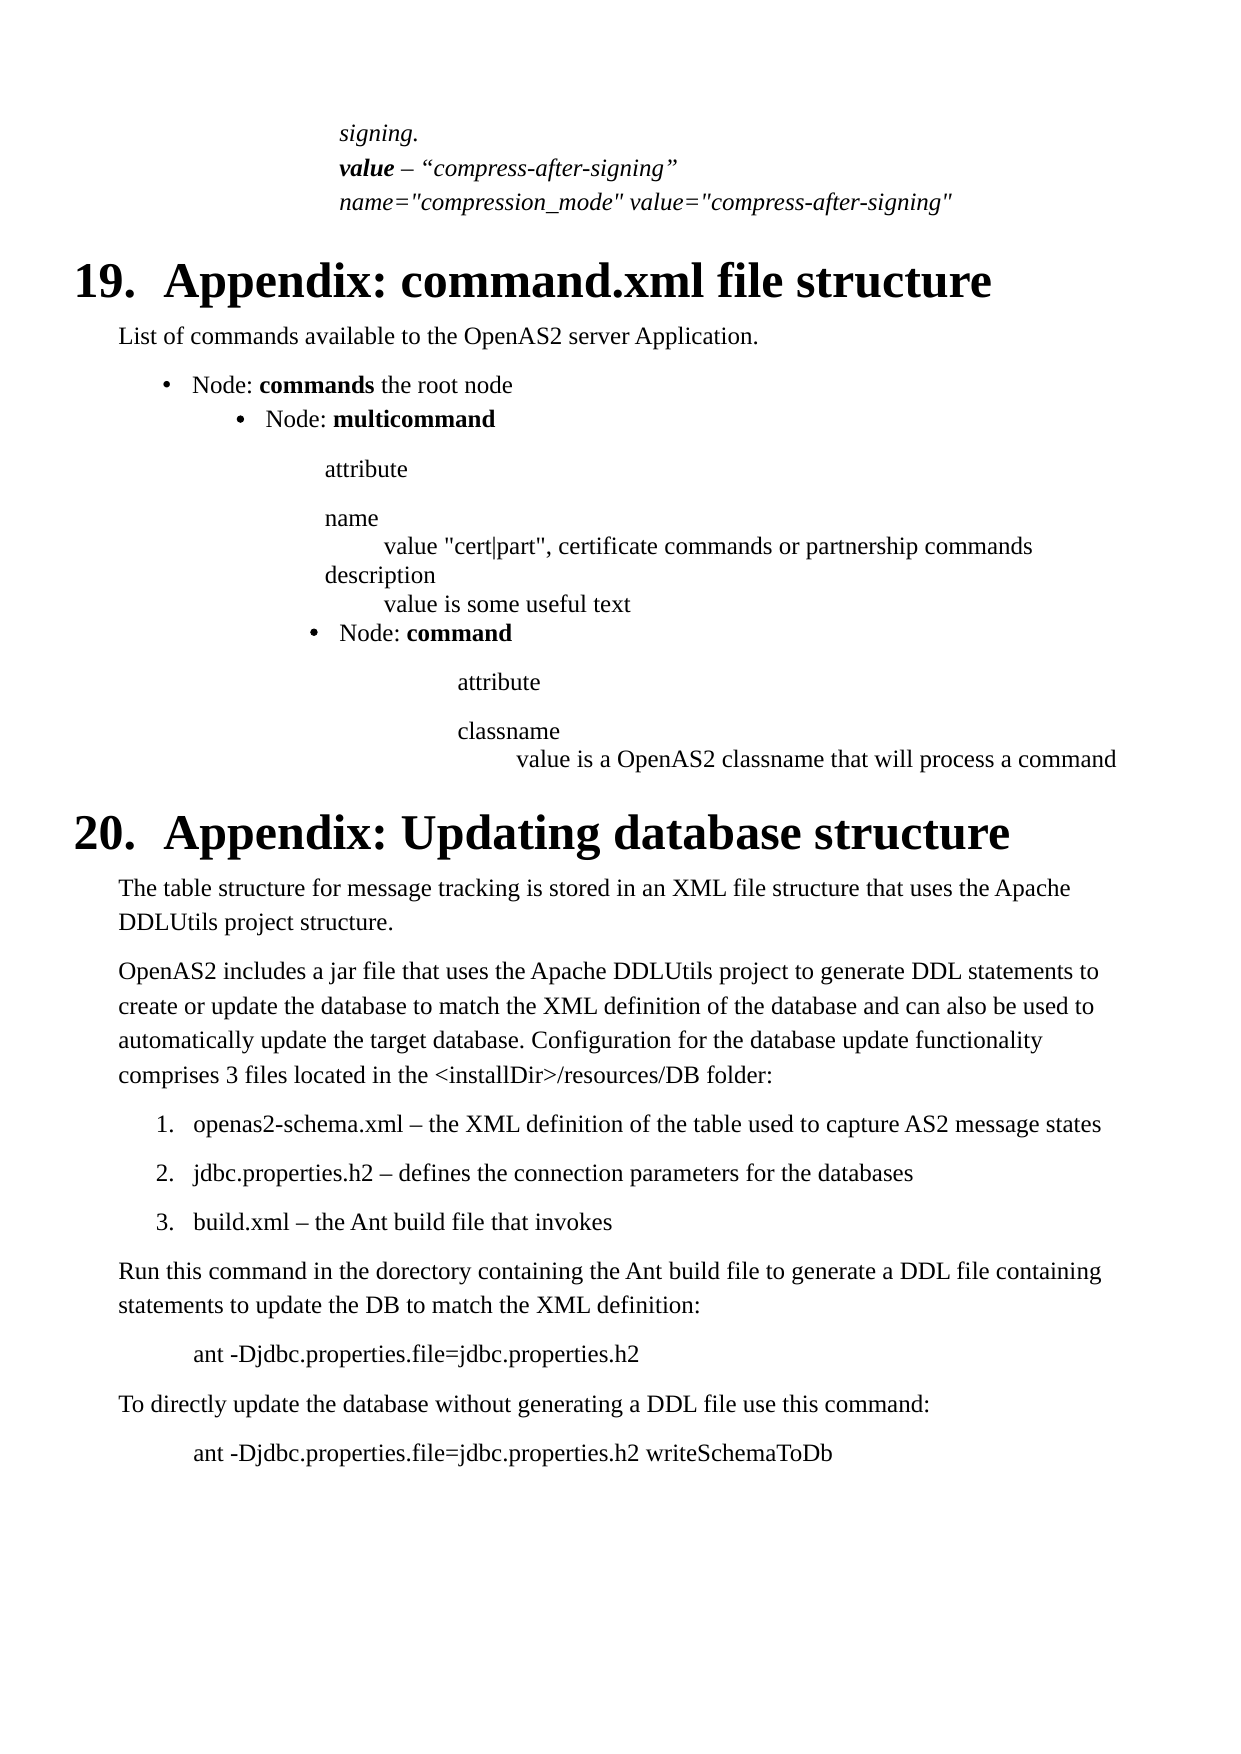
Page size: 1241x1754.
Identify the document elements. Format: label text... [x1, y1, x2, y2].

list value "cert|part", certificate commands or partnership commands [354, 531, 1122, 560]
list build.xml – the Ant build file that invokes [156, 1207, 1122, 1236]
subtitle description [295, 560, 1122, 589]
list attribute [428, 667, 1122, 696]
list Node: command [309, 618, 1122, 646]
subtitle Appendix: Updating database structure [73, 803, 1122, 860]
text List of commands available to the OpenAS2 server Application. [118, 321, 1122, 350]
list signing. value – “compress-after-signing” name="compression_mode" value="compress-after-signing" [309, 118, 1122, 216]
list attribute [295, 454, 1122, 482]
text To directly update the database without generating a DDL file use this command: [118, 1389, 1122, 1417]
text OpenAS2 includes a jar file that uses the Apache DDLUtils project to generate DDL statements to create or update the database to match the XML definition of the database and can also be used to automatically update the target database. Configuration for the database update functionality comprises 3 files located in the <installDir>/resources/DB folder: [118, 956, 1122, 1088]
list value is a OpenAS2 classname that will process a command [487, 744, 1122, 773]
text ant -Djdbc.properties.file=jdbc.properties.h2 writeSchemaToDb [193, 1438, 1122, 1466]
subtitle Appendix: command.xml file structure [73, 251, 1122, 308]
list Node: multicommand [236, 404, 1122, 433]
list jdbc.properties.h2 – defines the connection parameters for the databases [156, 1158, 1122, 1187]
text Run this command in the dorectory containing the Ant build file to generate a DDL file containing statements to update the DB to match the XML definition: [118, 1256, 1122, 1319]
list openas2-schema.xml – the XML definition of the table used to capture AS2 message states [156, 1109, 1122, 1138]
list value is some useful text [354, 589, 1122, 618]
subtitle classname [428, 716, 1122, 744]
text ant -Djdbc.properties.file=jdbc.properties.h2 [193, 1339, 1122, 1368]
subtitle name [295, 503, 1122, 531]
text The table structure for message tracking is stored in an XML file structure that uses the Apache DDLUtils project structure. [118, 873, 1122, 936]
list Node: commands the root node [162, 370, 1122, 399]
